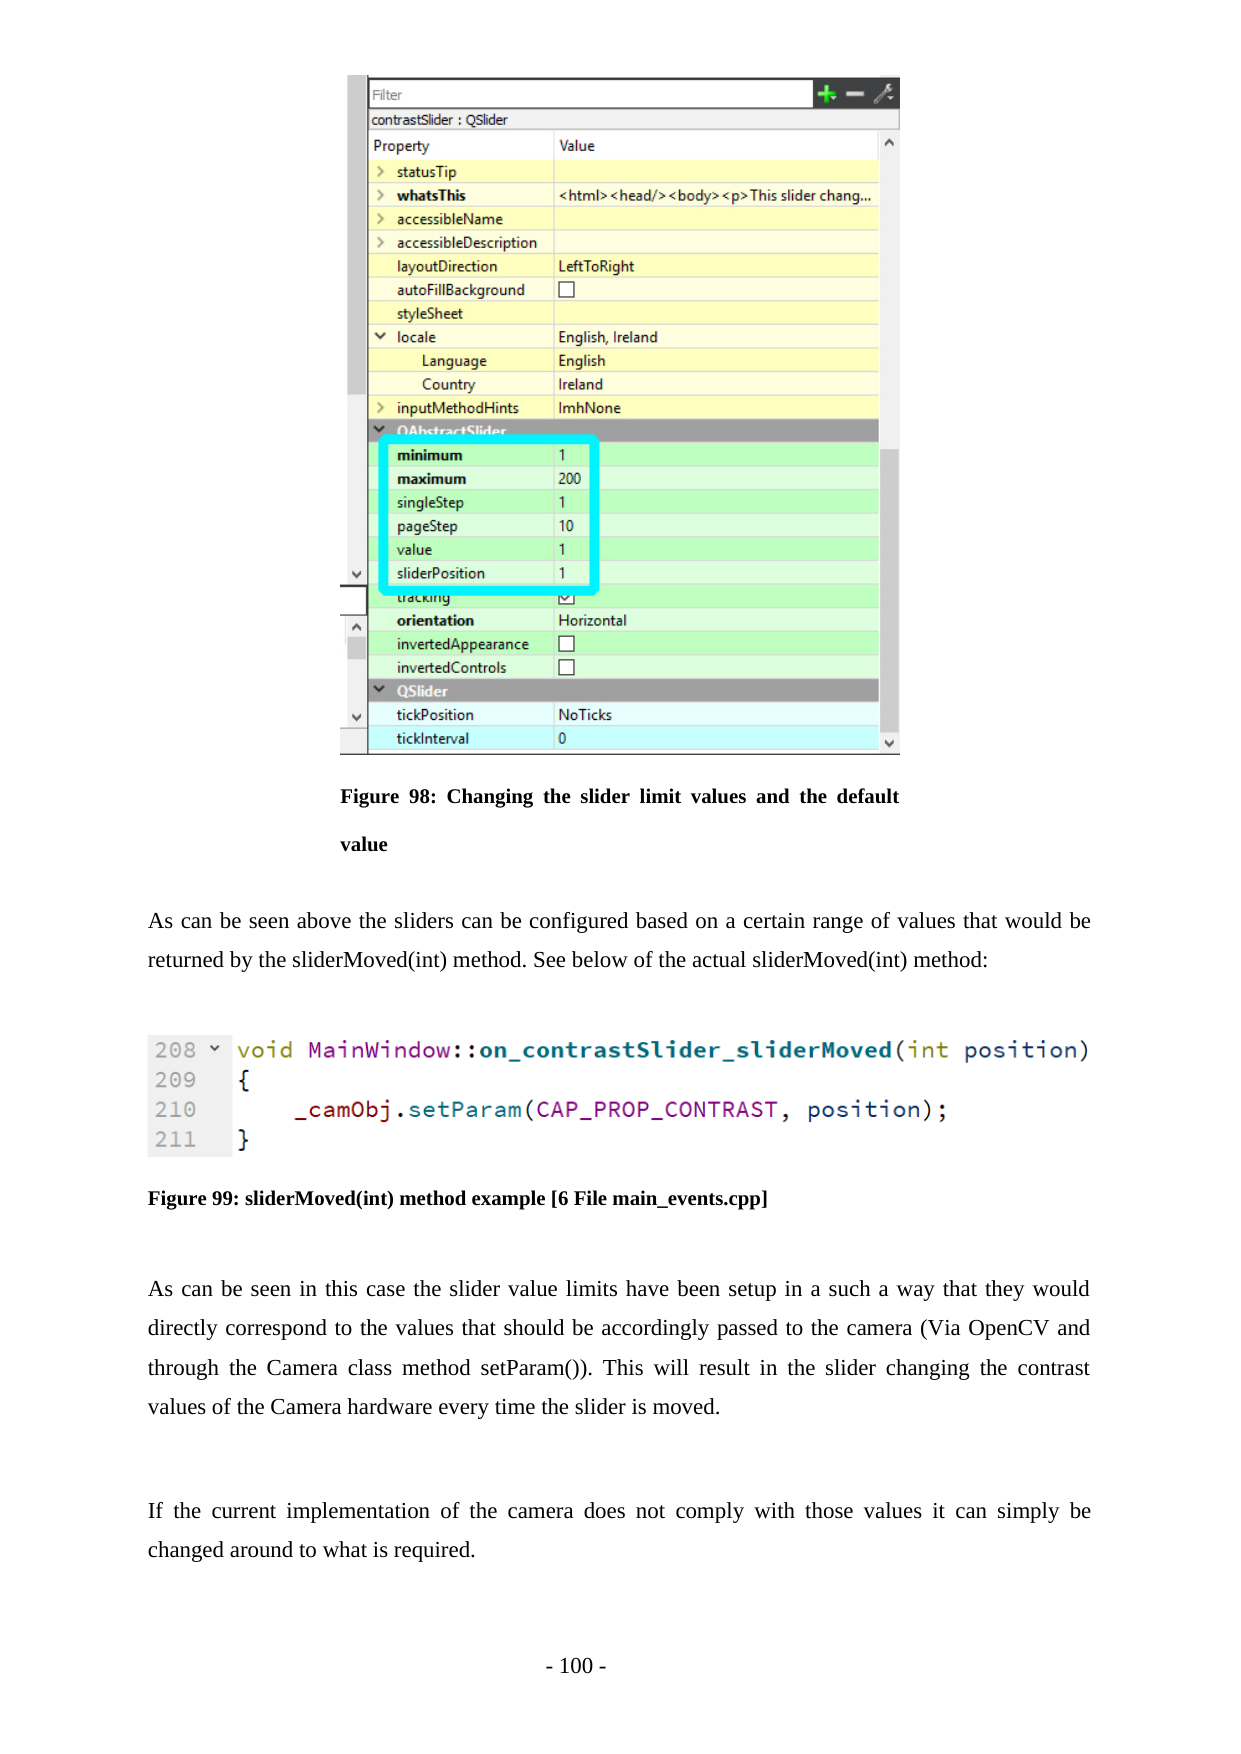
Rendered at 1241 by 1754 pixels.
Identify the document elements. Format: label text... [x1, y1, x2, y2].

text Figure 98: Changing the slider limit values and the default value [340, 755, 900, 856]
text Figure 99: sliderMoved(int) method example [6 File main_events.cpp] [148, 1157, 1092, 1209]
text As can be seen above the sliders can be configured based on a certain range of values that would be returned by the sliderMoved(int) method. See below of the actual sliderMoved(int) method: [148, 907, 1092, 972]
text If the current implementation of the camera does not comply with those values it can simply be changed around to what is required. [148, 1497, 1092, 1563]
picture [147, 1035, 1093, 1157]
picture [340, 75, 900, 755]
text As can be seen in this case the slider value limits have been setup in a such a way that they would directly correspond to the values that should be accordingly passed to the camera (Via OpenCV and through the Camera class method setParam()). This will result in the slider changing the contrast values of the Camera hardware every time the slider is moved. [148, 1274, 1092, 1419]
